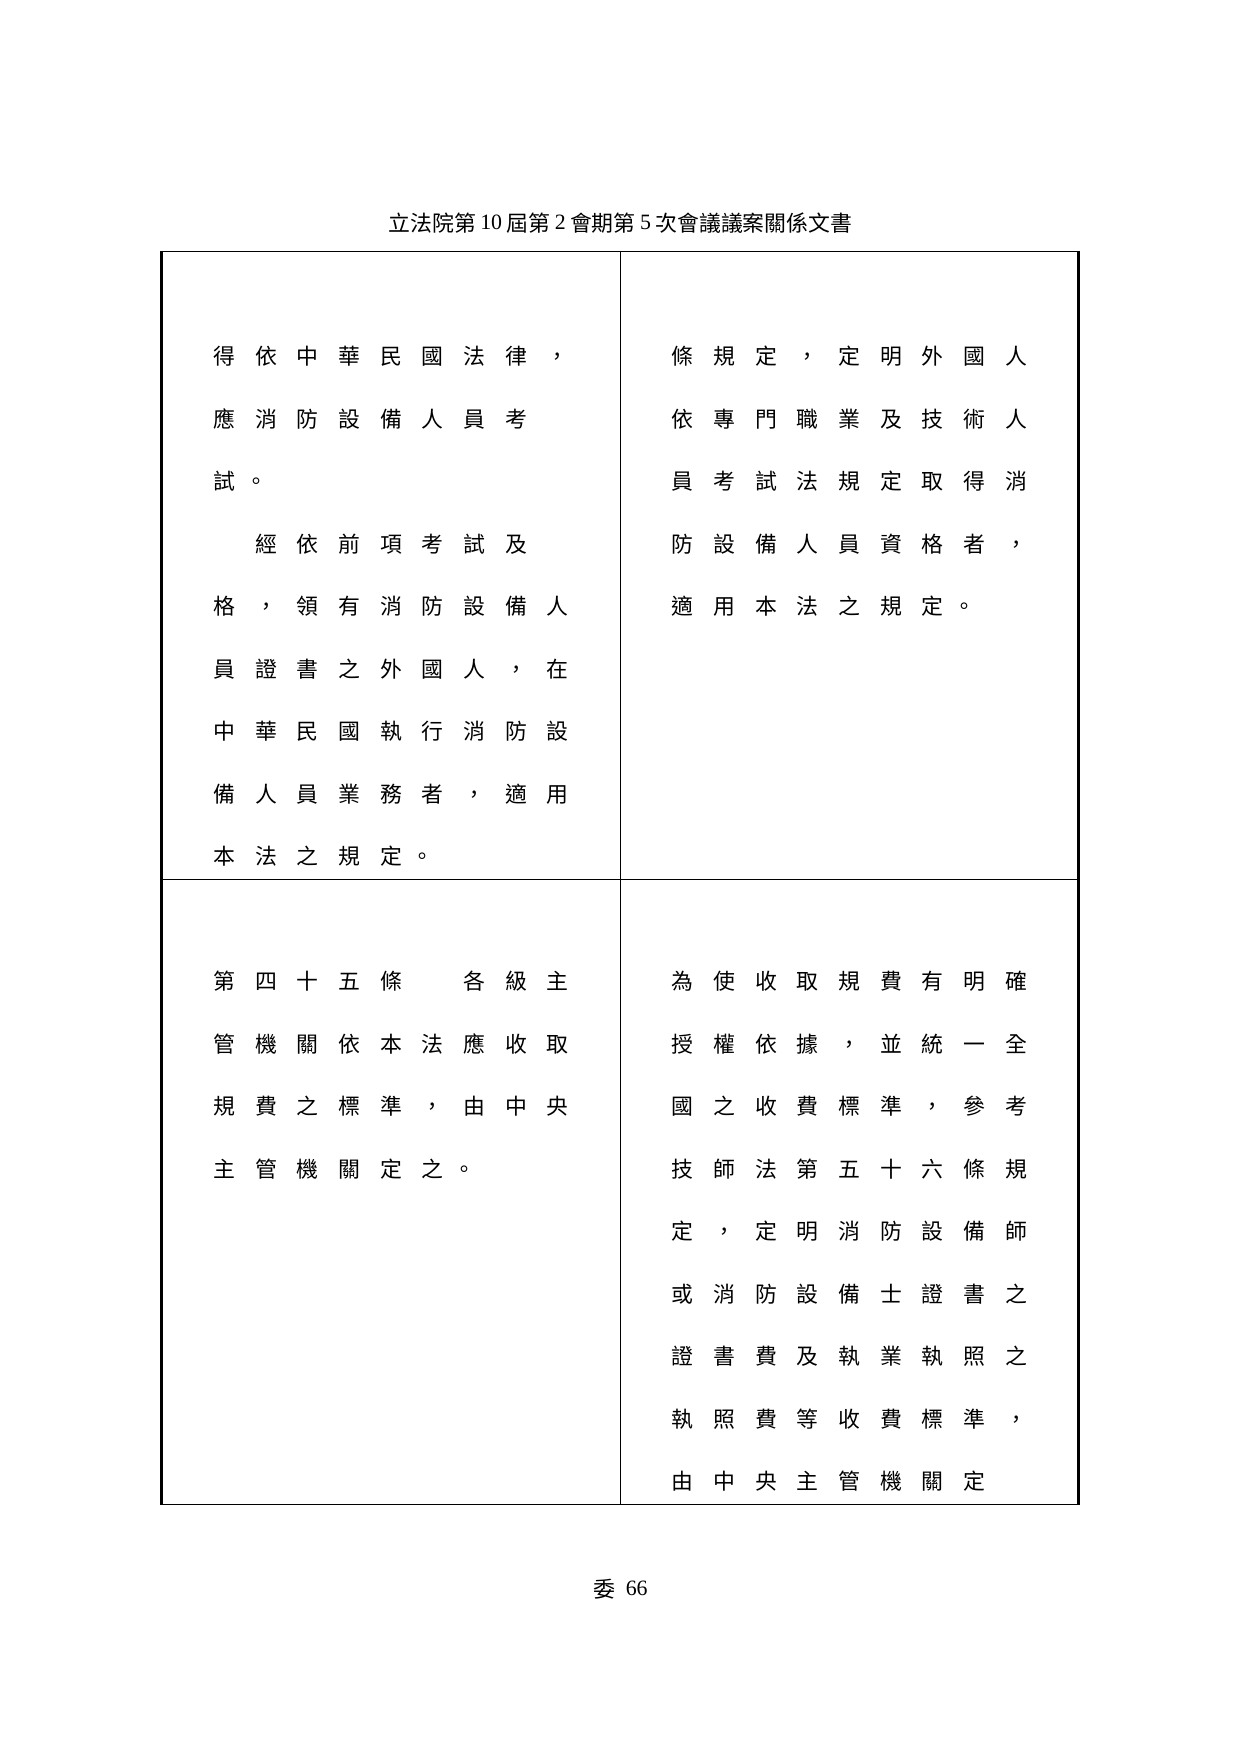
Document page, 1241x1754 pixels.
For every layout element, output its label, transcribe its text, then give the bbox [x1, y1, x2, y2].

table_cell 為使收取規費有明確授權依據，並統一全國之收費標準，參考技師法第五十六條規定，定明消防設備師或消防設備士證書之證書費及執業執照之執照費等收費標準，由中央主管機關定 [621, 880, 1077, 1504]
table_cell 第四十五條 各級主管機關依本法應收取規費之標準，由中央主管機關定之。 [163, 880, 620, 1504]
table_cell 得依中華民國法律，應消防設備人員考試。 經依前項考試及格，領有消防設備人員證書之外國人，在中華民國執行消防設備人員業務者，適用本法之規定。 [163, 252, 620, 879]
table_cell 條規定，定明外國人依專門職業及技術人員考試法規定取得消防設備人員資格者，適用本法之規定。 [621, 252, 1077, 879]
